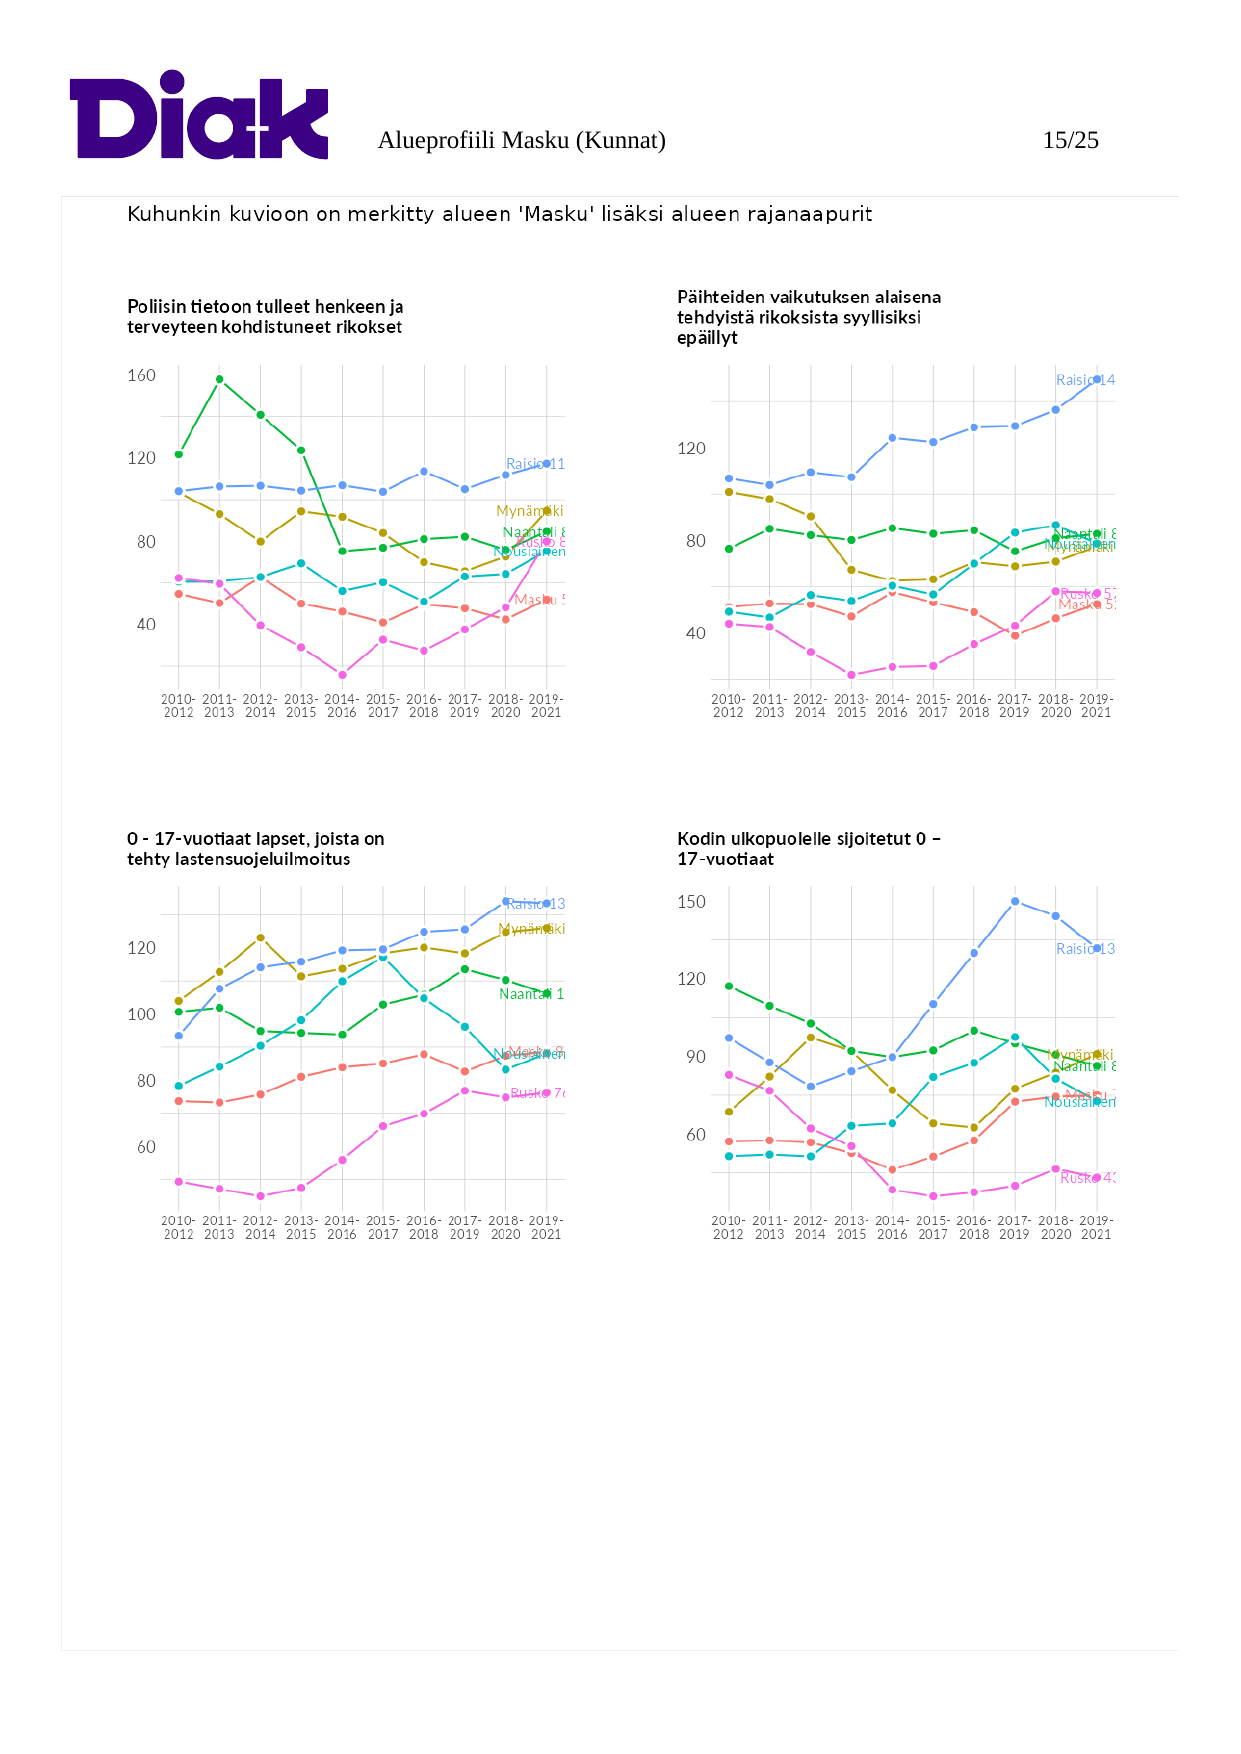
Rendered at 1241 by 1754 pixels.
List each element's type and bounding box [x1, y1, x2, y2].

picture [61, 196, 1179, 1651]
